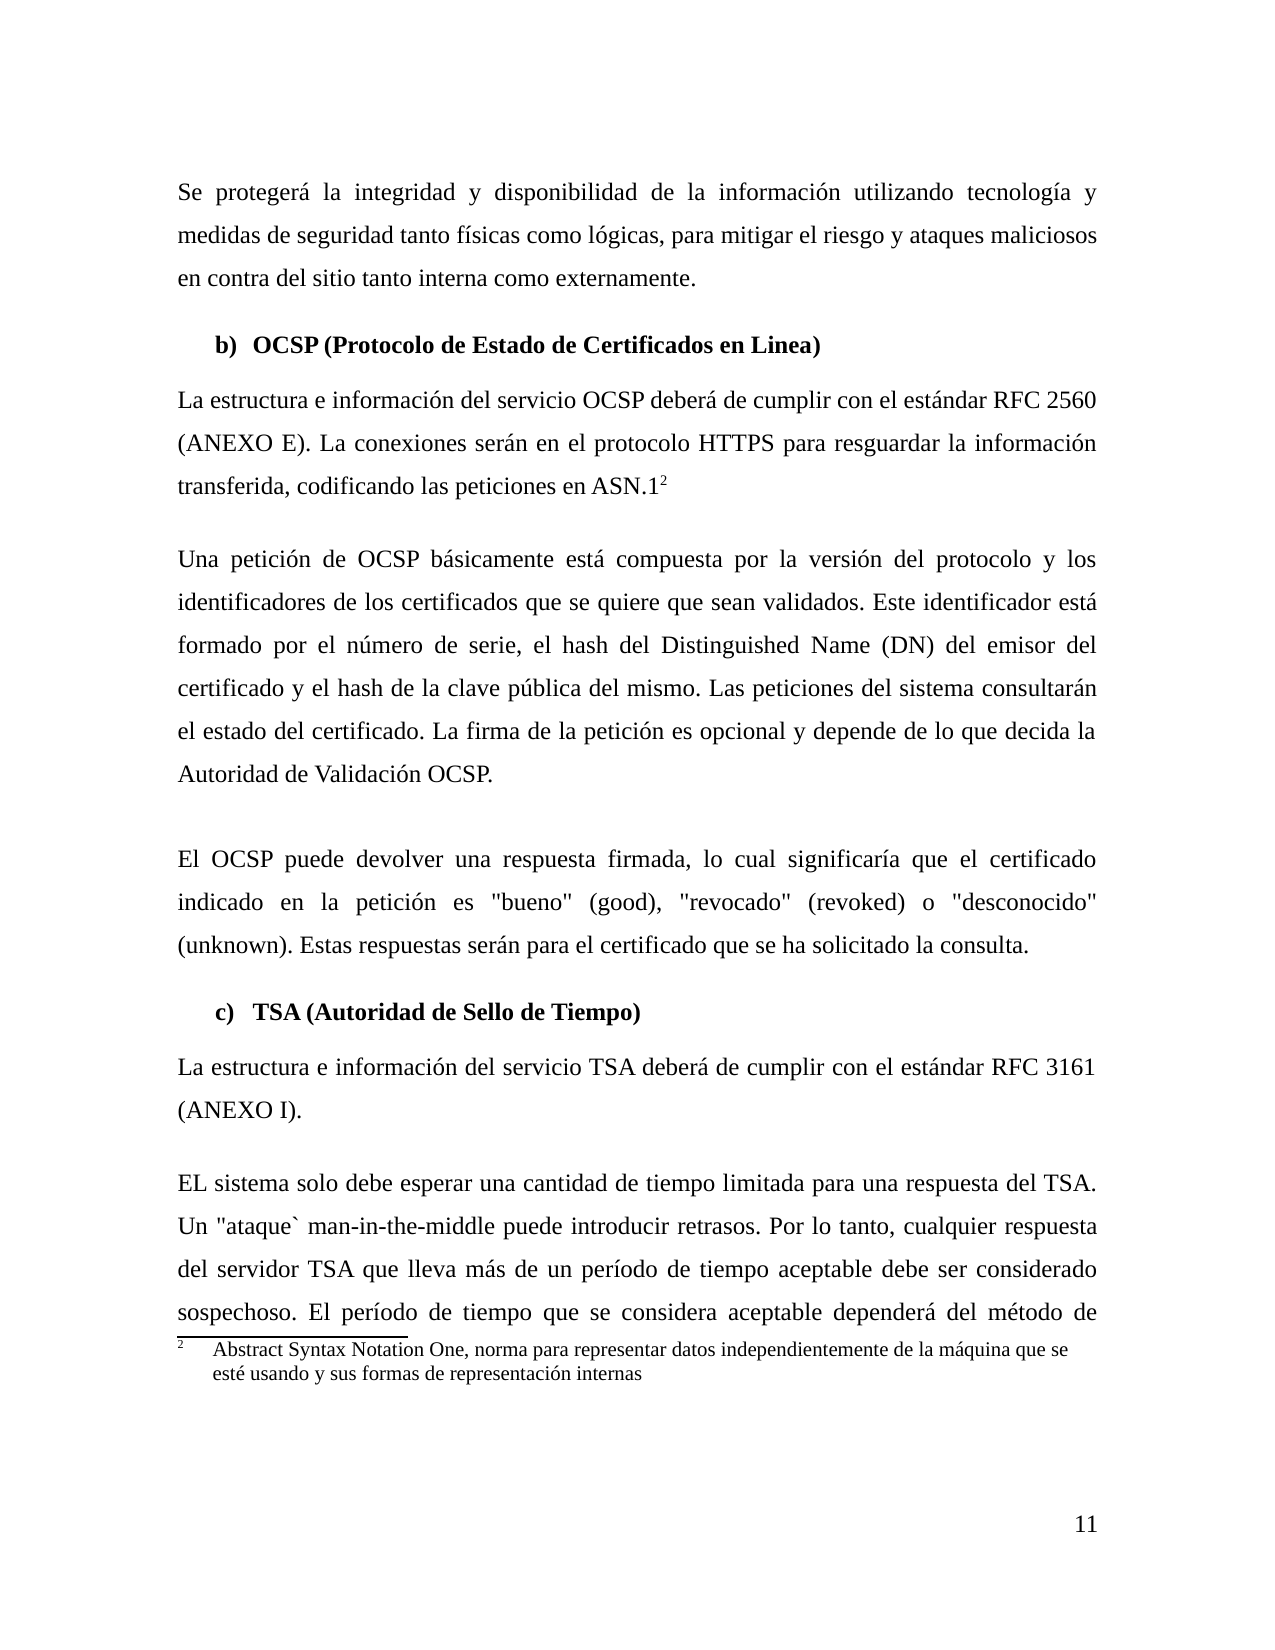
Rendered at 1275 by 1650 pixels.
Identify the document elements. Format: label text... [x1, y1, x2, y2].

list OCSP (Protocolo de Estado de Certificados en Linea) [215, 330, 1098, 359]
text La estructura e información del servicio OCSP deberá de cumplir con el estándar RFC 2560 (ANEXO E). La conexiones serán en el protocolo HTTPS para resguardar la información transferida, codificando las peticiones en ASN.1 [177, 385, 1098, 500]
text La estructura e información del servicio TSA deberá de cumplir con el estándar RFC 3161 (ANEXO I). [177, 1052, 1098, 1124]
text El OCSP puede devolver una respuesta firmada, lo cual significaría que el certificado indicado en la petición es "bueno" (good), "revocado" (revoked) o "desconocido" (unknown). Estas respuestas serán para el certificado que se ha solicitado la consulta. [177, 844, 1098, 959]
text Abstract Syntax Notation One, norma para representar datos independientemente de la máquina que se esté usando y sus formas de representación internas [177, 1337, 1098, 1385]
text EL sistema solo debe esperar una cantidad de tiempo limitada para una respuesta del TSA. Un "ataque` man-in-the-middle puede introducir retrasos. Por lo tanto, cualquier respuesta del servidor TSA que lleva más de un período de tiempo aceptable debe ser considerado sospechoso. El período de tiempo que se considera aceptable dependerá del método de [177, 1168, 1098, 1326]
text Una petición de OCSP básicamente está compuesta por la versión del protocolo y los identificadores de los certificados que se quiere que sean validados. Este identificador está formado por el número de serie, el hash del Distinguished Name (DN) del emisor del certificado y el hash de la clave pública del mismo. Las peticiones del sistema consultarán el estado del certificado. La firma de la petición es opcional y depende de lo que decida la Autoridad de Validación OCSP. [177, 544, 1098, 788]
list TSA (Autoridad de Sello de Tiempo) [215, 997, 1098, 1026]
text Se protegerá la integridad y disponibilidad de la información utilizando tecnología y medidas de seguridad tanto físicas como lógicas, para mitigar el riesgo y ataques maliciosos en contra del sitio tanto interna como externamente. [177, 177, 1098, 292]
